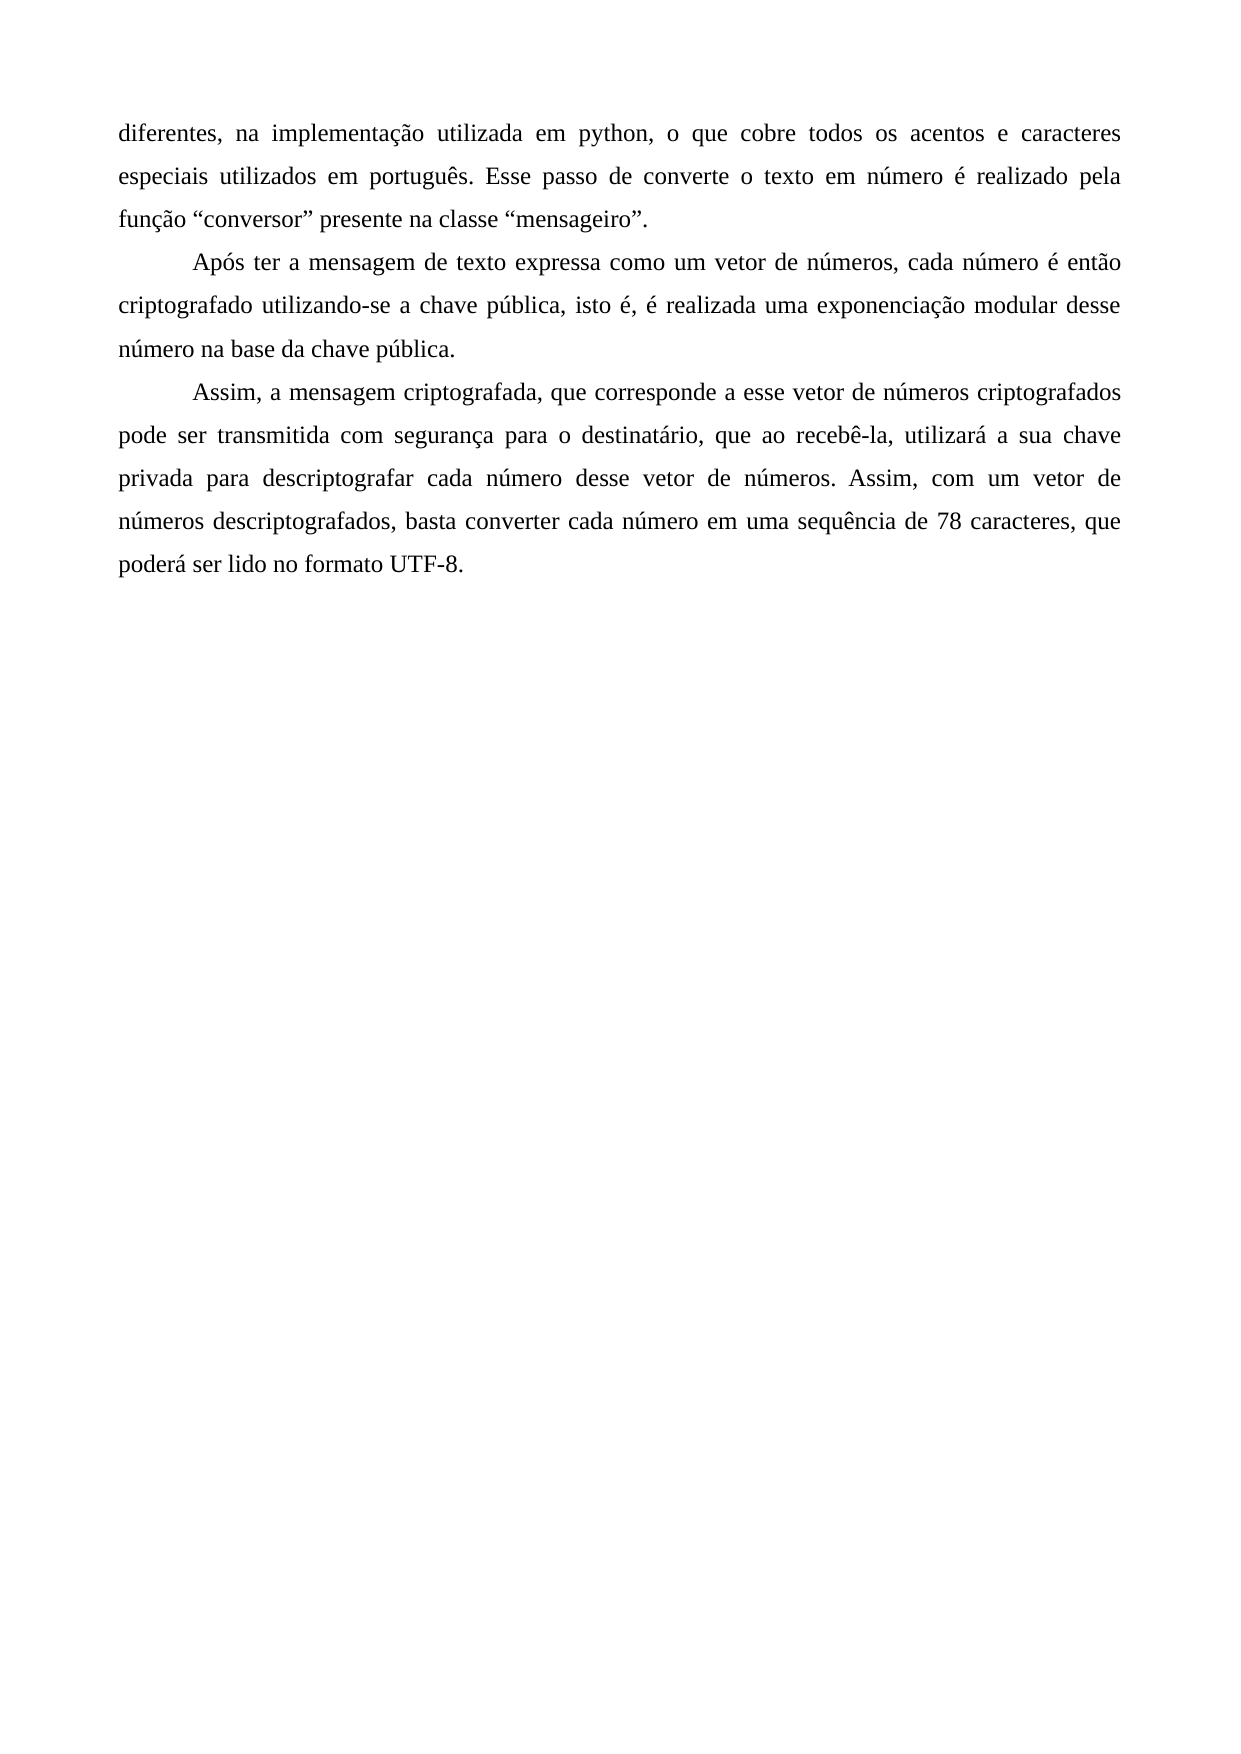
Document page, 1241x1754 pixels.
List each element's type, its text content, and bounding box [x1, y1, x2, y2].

text Após ter a mensagem de texto expressa como um vetor de números, cada número é então criptografado utilizando-se a chave pública, isto é, é realizada uma exponenciação modular desse número na base da chave pública. [118, 247, 1122, 362]
text Assim, a mensagem criptografada, que corresponde a esse vetor de números criptografados pode ser transmitida com segurança para o destinatário, que ao recebê-la, utilizará a sua chave privada para descriptografar cada número desse vetor de números. Assim, com um vetor de números descriptografados, basta converter cada número em uma sequência de 78 caracteres, que poderá ser lido no formato UTF-8. [118, 377, 1122, 578]
text diferentes, na implementação utilizada em python, o que cobre todos os acentos e caracteres especiais utilizados em português. Esse passo de converte o texto em número é realizado pela função “conversor” presente na classe “mensageiro”. [118, 118, 1122, 233]
